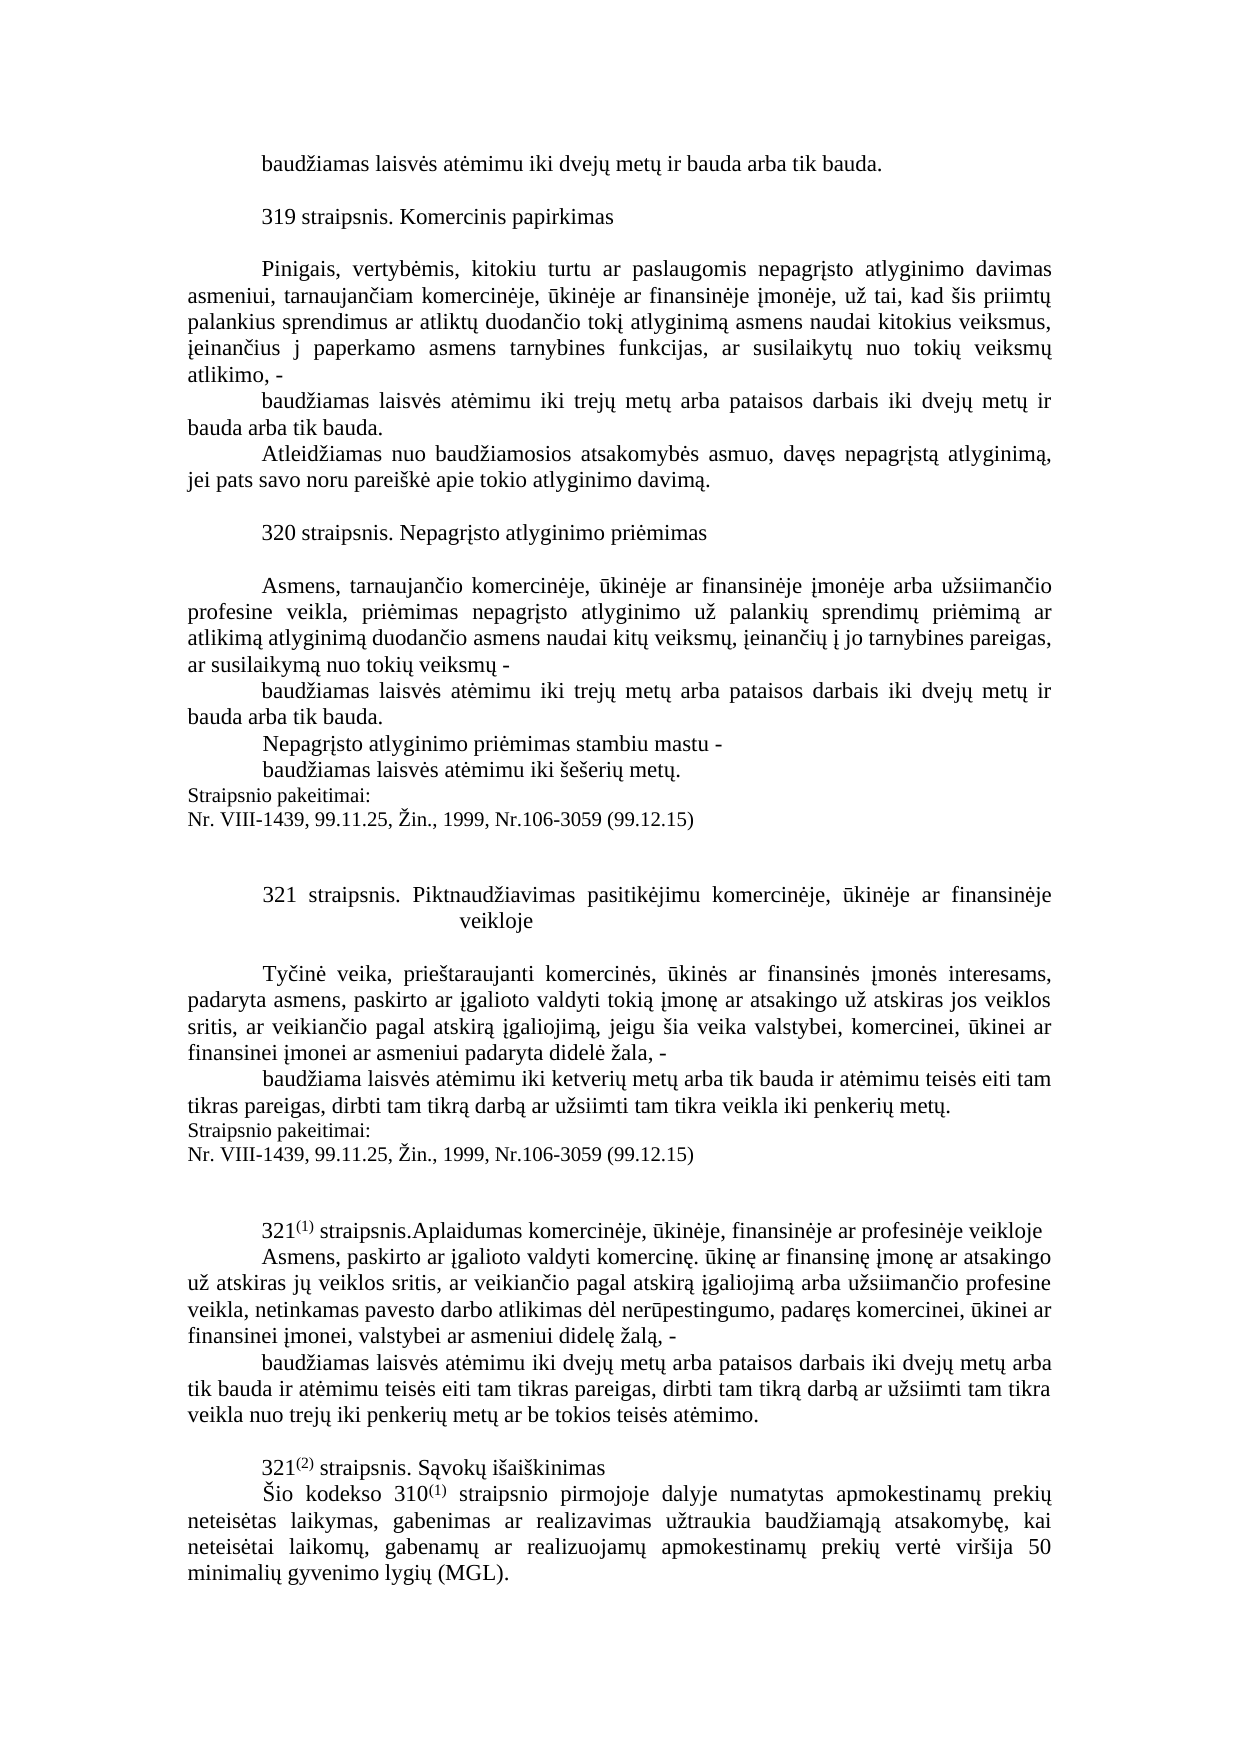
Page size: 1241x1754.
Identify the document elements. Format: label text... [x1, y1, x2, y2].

text Pinigais, vertybėmis, kitokiu turtu ar paslaugomis nepagrįsto atlyginimo davimas asmeniui, tarnaujančiam komercinėje, ūkinėje ar finansinėje įmonėje, už tai, kad šis priimtų palankius sprendimus ar atliktų duodančio tokį atlyginimą asmens naudai kitokius veiksmus, įeinančius j paperkamo asmens tarnybines funkcijas, ar susilaikytų nuo tokių veiksmų atlikimo, - [187, 255, 1053, 387]
text 320 straipsnis. Nepagrįsto atlyginimo priėmimas [207, 519, 1053, 545]
text baudžiamas laisvės atėmimu iki šešerių metų. [187, 756, 1053, 782]
text baudžiamas laisvės atėmimu iki dvejų metų arba pataisos darbais iki dvejų metų arba tik bauda ir atėmimu teisės eiti tam tikras pareigas, dirbti tam tikrą darbą ar užsiimti tam tikra veikla nuo trejų iki penkerių metų ar be tokios teisės atėmimo. [187, 1348, 1053, 1428]
text Asmens, paskirto ar įgalioto valdyti komercinę. ūkinę ar finansinę įmonę ar atsakingo už atskiras jų veiklos sritis, ar veikiančio pagal atskirą įgaliojimą arba užsiimančio profesine veikla, netinkamas pavesto darbo atlikimas dėl nerūpestingumo, padaręs komercinei, ūkinei ar finansinei įmonei, valstybei ar asmeniui didelę žalą, - [187, 1243, 1053, 1348]
text 319 straipsnis. Komercinis papirkimas [187, 203, 1053, 229]
text Šio kodekso 310(1) straipsnio pirmojoje dalyje numatytas apmokestinamų prekių neteisėtas laikymas, gabenimas ar realizavimas užtraukia baudžiamąją atsakomybę, kai neteisėtai laikomų, gabenamų ar realizuojamų apmokestinamų prekių vertė viršija 50 minimalių gyvenimo lygių (MGL). [187, 1480, 1053, 1586]
text baudžiamas laisvės atėmimu iki trejų metų arba pataisos darbais iki dvejų metų ir bauda arba tik bauda. [187, 677, 1053, 730]
text 321(2) straipsnis. Sąvokų išaiškinimas [187, 1454, 1053, 1480]
text Tyčinė veika, prieštaraujanti komercinės, ūkinės ar finansinės įmonės interesams, padaryta asmens, paskirto ar įgalioto valdyti tokią įmonę ar atsakingo už atskiras jos veiklos sritis, ar veikiančio pagal atskirą įgaliojimą, jeigu šia veika valstybei, komercinei, ūkinei ar finansinei įmonei ar asmeniui padaryta didelė žala, - [187, 960, 1053, 1066]
text Nepagrįsto atlyginimo priėmimas stambiu mastu - [187, 730, 1053, 756]
text 321 straipsnis. Piktnaudžiavimas pasitikėjimu komercinėje, ūkinėje ar finansinėje veikloje [262, 881, 1053, 934]
text Asmens, tarnaujančio komercinėje, ūkinėje ar finansinėje įmonėje arba užsiimančio profesine veikla, priėmimas nepagrįsto atlyginimo už palankių sprendimų priėmimą ar atlikimą atlyginimą duodančio asmens naudai kitų veiksmų, įeinančių į jo tarnybines pareigas, ar susilaikymą nuo tokių veiksmų - [187, 572, 1053, 677]
text Nr. VIII-1439, 99.11.25, Žin., 1999, Nr.106-3059 (99.12.15) [187, 1142, 1053, 1166]
text Nr. VIII-1439, 99.11.25, Žin., 1999, Nr.106-3059 (99.12.15) [187, 807, 1053, 831]
text baudžiama laisvės atėmimu iki ketverių metų arba tik bauda ir atėmimu teisės eiti tam tikras pareigas, dirbti tam tikrą darbą ar užsiimti tam tikra veikla iki penkerių metų. [187, 1066, 1053, 1118]
text 321(1) straipsnis.Aplaidumas komercinėje, ūkinėje, finansinėje ar profesinėje veikloje [261, 1217, 1053, 1243]
text Atleidžiamas nuo baudžiamosios atsakomybės asmuo, davęs nepagrįstą atlyginimą, jei pats savo noru pareiškė apie tokio atlyginimo davimą. [187, 440, 1053, 493]
text Straipsnio pakeitimai: [187, 1118, 1053, 1142]
text Straipsnio pakeitimai: [187, 782, 1053, 807]
text baudžiamas laisvės atėmimu iki dvejų metų ir bauda arba tik bauda. [187, 150, 1053, 176]
text baudžiamas laisvės atėmimu iki trejų metų arba pataisos darbais iki dvejų metų ir bauda arba tik bauda. [187, 387, 1053, 440]
